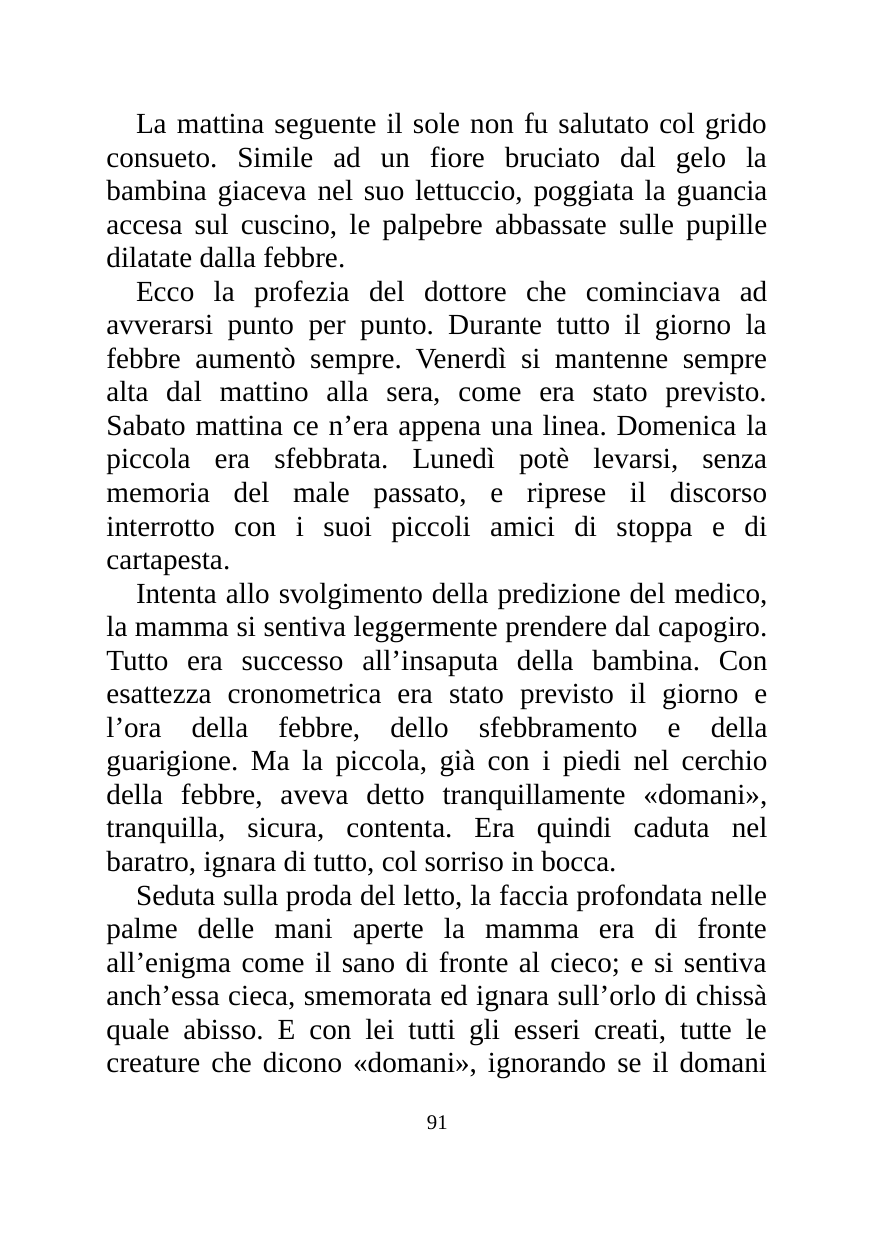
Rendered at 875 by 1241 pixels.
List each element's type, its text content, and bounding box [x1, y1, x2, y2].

text La mattina seguente il sole non fu salutato col grido consueto. Simile ad un fiore bruciato dal gelo la bambina giaceva nel suo lettuccio, poggiata la guancia accesa sul cuscino, le palpebre abbassate sulle pupille dilatate dalla febbre. [106, 106, 768, 274]
text Ecco la profezia del dottore che cominciava ad avverarsi punto per punto. Durante tutto il giorno la febbre aumentò sempre. Venerdì si mantenne sempre alta dal mattino alla sera, come era stato previsto. Sabato mattina ce n’era appena una linea. Domenica la piccola era sfebbrata. Lunedì potè levarsi, senza memoria del male passato, e riprese il discorso interrotto con i suoi piccoli amici di stoppa e di cartapesta. [106, 274, 768, 576]
text Seduta sulla proda del letto, la faccia profondata nelle palme delle mani aperte la mamma era di fronte all’enigma come il sano di fronte al cieco; e si sentiva anch’essa cieca, smemorata ed ignara sull’orlo di chissà quale abisso. E con lei tutti gli esseri creati, tutte le creature che dicono «domani», ignorando se il domani [106, 878, 768, 1079]
text Intenta allo svolgimento della predizione del medico, la mamma si sentiva leggermente prendere dal capogiro. Tutto era successo all’insaputa della bambina. Con esattezza cronometrica era stato previsto il giorno e l’ora della febbre, dello sfebbramento e della guarigione. Ma la piccola, già con i piedi nel cerchio della febbre, aveva detto tranquillamente «domani», tranquilla, sicura, contenta. Era quindi caduta nel baratro, ignara di tutto, col sorriso in bocca. [106, 576, 768, 878]
